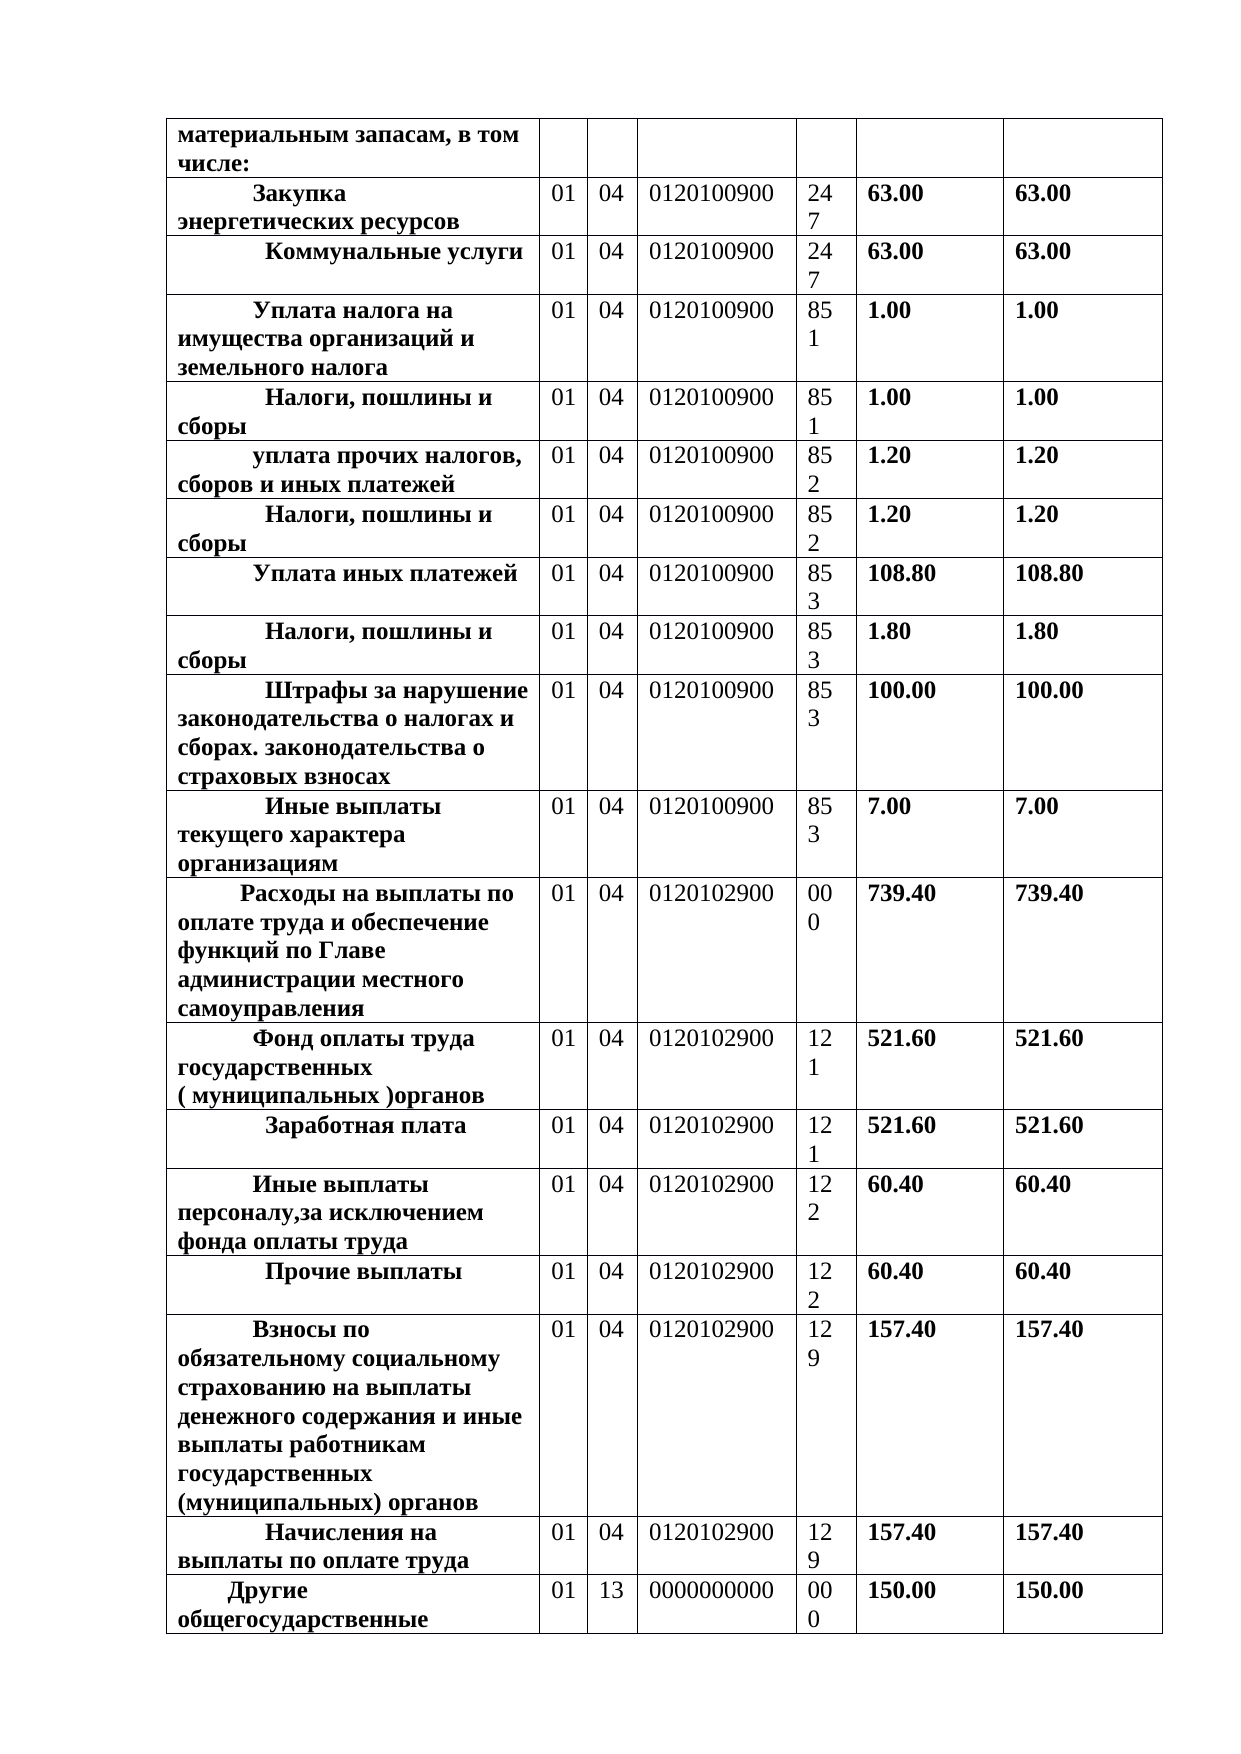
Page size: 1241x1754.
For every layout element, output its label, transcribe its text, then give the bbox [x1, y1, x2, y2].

table_cell 60.40 [1004, 1256, 1162, 1313]
table_cell 04 [588, 236, 637, 294]
table_cell 0120100900 [638, 791, 796, 877]
table_cell 1.00 [857, 382, 1003, 439]
table_cell 000 [797, 1575, 856, 1633]
table_cell 853 [797, 675, 856, 790]
table_cell 852 [797, 499, 856, 557]
table_cell 0120100900 [638, 382, 796, 439]
table_cell 1.20 [1004, 441, 1162, 498]
table_cell 1.80 [1004, 616, 1162, 674]
table_cell 01 [540, 1575, 587, 1633]
table_cell 121 [797, 1023, 856, 1109]
table_cell 100.00 [1004, 675, 1162, 790]
table_cell уплата прочих налогов, сборов и иных платежей [167, 441, 539, 498]
table_cell 851 [797, 295, 856, 381]
table_cell [588, 119, 637, 177]
table_cell 122 [797, 1169, 856, 1255]
table_cell 04 [588, 616, 637, 674]
table_cell 108.80 [857, 558, 1003, 615]
table_cell 1.80 [857, 616, 1003, 674]
table_cell 04 [588, 675, 637, 790]
table_cell Взносы по обязательному социальному страхованию на выплаты денежного содержания и иные выплаты работникам государственных (муниципальных) органов [167, 1315, 539, 1516]
table_cell 01 [540, 499, 587, 557]
table_cell 521.60 [857, 1023, 1003, 1109]
table_cell 01 [540, 558, 587, 615]
table_cell 01 [540, 616, 587, 674]
table_cell 122 [797, 1256, 856, 1313]
table_cell 01 [540, 236, 587, 294]
table_cell 851 [797, 382, 856, 439]
table_cell 04 [588, 1110, 637, 1168]
table_cell 01 [540, 295, 587, 381]
table_cell 60.40 [857, 1169, 1003, 1255]
table_cell 01 [540, 1517, 587, 1574]
table_cell 0120100900 [638, 178, 796, 235]
table_cell 0120100900 [638, 675, 796, 790]
table_cell 63.00 [1004, 236, 1162, 294]
table_cell 853 [797, 791, 856, 877]
table_cell Налоги, пошлины и сборы [167, 382, 539, 439]
table_cell 521.60 [1004, 1023, 1162, 1109]
table_cell 04 [588, 878, 637, 1022]
table_cell 01 [540, 178, 587, 235]
table_cell 04 [588, 1517, 637, 1574]
table_cell 01 [540, 1023, 587, 1109]
table_cell Налоги, пошлины и сборы [167, 616, 539, 674]
table_cell Уплата налога на имущества организаций и земельного налога [167, 295, 539, 381]
table_cell Закупка энергетических ресурсов [167, 178, 539, 235]
table_cell 01 [540, 878, 587, 1022]
table_cell [540, 119, 587, 177]
table_cell 739.40 [857, 878, 1003, 1022]
table_cell Прочие выплаты [167, 1256, 539, 1313]
table_cell 04 [588, 1315, 637, 1516]
table_cell 108.80 [1004, 558, 1162, 615]
table_cell 1.20 [857, 499, 1003, 557]
table_cell Иные выплаты персоналу,за исключением фонда оплаты труда [167, 1169, 539, 1255]
table_cell Налоги, пошлины и сборы [167, 499, 539, 557]
table_cell 04 [588, 1023, 637, 1109]
table_cell 1.00 [1004, 295, 1162, 381]
table_cell 0120100900 [638, 616, 796, 674]
table_cell 0120102900 [638, 1315, 796, 1516]
table_cell 0120100900 [638, 441, 796, 498]
table_cell 01 [540, 1169, 587, 1255]
table_cell 129 [797, 1517, 856, 1574]
table_cell 129 [797, 1315, 856, 1516]
table_cell 01 [540, 675, 587, 790]
table_cell 853 [797, 616, 856, 674]
table_cell 63.00 [1004, 178, 1162, 235]
table_cell [1004, 119, 1162, 177]
table_cell Штрафы за нарушение законодательства о налогах и сборах. законодательства о страховых взносах [167, 675, 539, 790]
table_cell 13 [588, 1575, 637, 1633]
table_cell 247 [797, 178, 856, 235]
table_cell 0120102900 [638, 1256, 796, 1313]
table_cell 1.20 [857, 441, 1003, 498]
table_cell 01 [540, 441, 587, 498]
table_cell Расходы на выплаты по оплате труда и обеспечение функций по Главе администрации местного самоуправления [167, 878, 539, 1022]
table_cell 521.60 [1004, 1110, 1162, 1168]
table_cell 0120102900 [638, 1517, 796, 1574]
table_cell 853 [797, 558, 856, 615]
table_cell 04 [588, 558, 637, 615]
table_cell [638, 119, 796, 177]
table_cell 1.00 [857, 295, 1003, 381]
table_cell 0000000000 [638, 1575, 796, 1633]
table_cell 01 [540, 1256, 587, 1313]
table_cell 04 [588, 1169, 637, 1255]
table_cell 157.40 [857, 1315, 1003, 1516]
table_cell Уплата иных платежей [167, 558, 539, 615]
table_cell [857, 119, 1003, 177]
table_cell 04 [588, 1256, 637, 1313]
table_cell Заработная плата [167, 1110, 539, 1168]
table_cell 150.00 [857, 1575, 1003, 1633]
table_cell 01 [540, 1110, 587, 1168]
table_cell Начисления на выплаты по оплате труда [167, 1517, 539, 1574]
table_cell материальным запасам, в том числе: [167, 119, 539, 177]
table_cell 852 [797, 441, 856, 498]
table_cell 7.00 [1004, 791, 1162, 877]
table_cell 0120102900 [638, 1023, 796, 1109]
table_cell 04 [588, 441, 637, 498]
table_cell 100.00 [857, 675, 1003, 790]
table_cell 521.60 [857, 1110, 1003, 1168]
table_cell 121 [797, 1110, 856, 1168]
table_cell 7.00 [857, 791, 1003, 877]
table_cell 0120100900 [638, 295, 796, 381]
table_cell 150.00 [1004, 1575, 1162, 1633]
table_cell 04 [588, 178, 637, 235]
table_cell 60.40 [1004, 1169, 1162, 1255]
table_cell 0120102900 [638, 1110, 796, 1168]
table_cell 1.20 [1004, 499, 1162, 557]
table_cell 247 [797, 236, 856, 294]
table_cell [797, 119, 856, 177]
table_cell 1.00 [1004, 382, 1162, 439]
table_cell 63.00 [857, 178, 1003, 235]
table_cell 0120100900 [638, 499, 796, 557]
table_cell 157.40 [857, 1517, 1003, 1574]
table_cell 63.00 [857, 236, 1003, 294]
table_cell Фонд оплаты труда государственных ( муниципальных )органов [167, 1023, 539, 1109]
table_cell 04 [588, 295, 637, 381]
table_cell 01 [540, 382, 587, 439]
table_cell 04 [588, 499, 637, 557]
table_cell 739.40 [1004, 878, 1162, 1022]
table_cell 04 [588, 382, 637, 439]
table_cell Иные выплаты текущего характера организациям [167, 791, 539, 877]
table_cell 01 [540, 1315, 587, 1516]
table_cell 01 [540, 791, 587, 877]
table_cell 0120100900 [638, 236, 796, 294]
table_cell 04 [588, 791, 637, 877]
table_cell 157.40 [1004, 1315, 1162, 1516]
table_cell 000 [797, 878, 856, 1022]
table_cell 60.40 [857, 1256, 1003, 1313]
table_cell 157.40 [1004, 1517, 1162, 1574]
table_cell Коммунальные услуги [167, 236, 539, 294]
table_cell Другие общегосударственные [167, 1575, 539, 1633]
table_cell 0120102900 [638, 878, 796, 1022]
table_cell 0120102900 [638, 1169, 796, 1255]
table_cell 0120100900 [638, 558, 796, 615]
